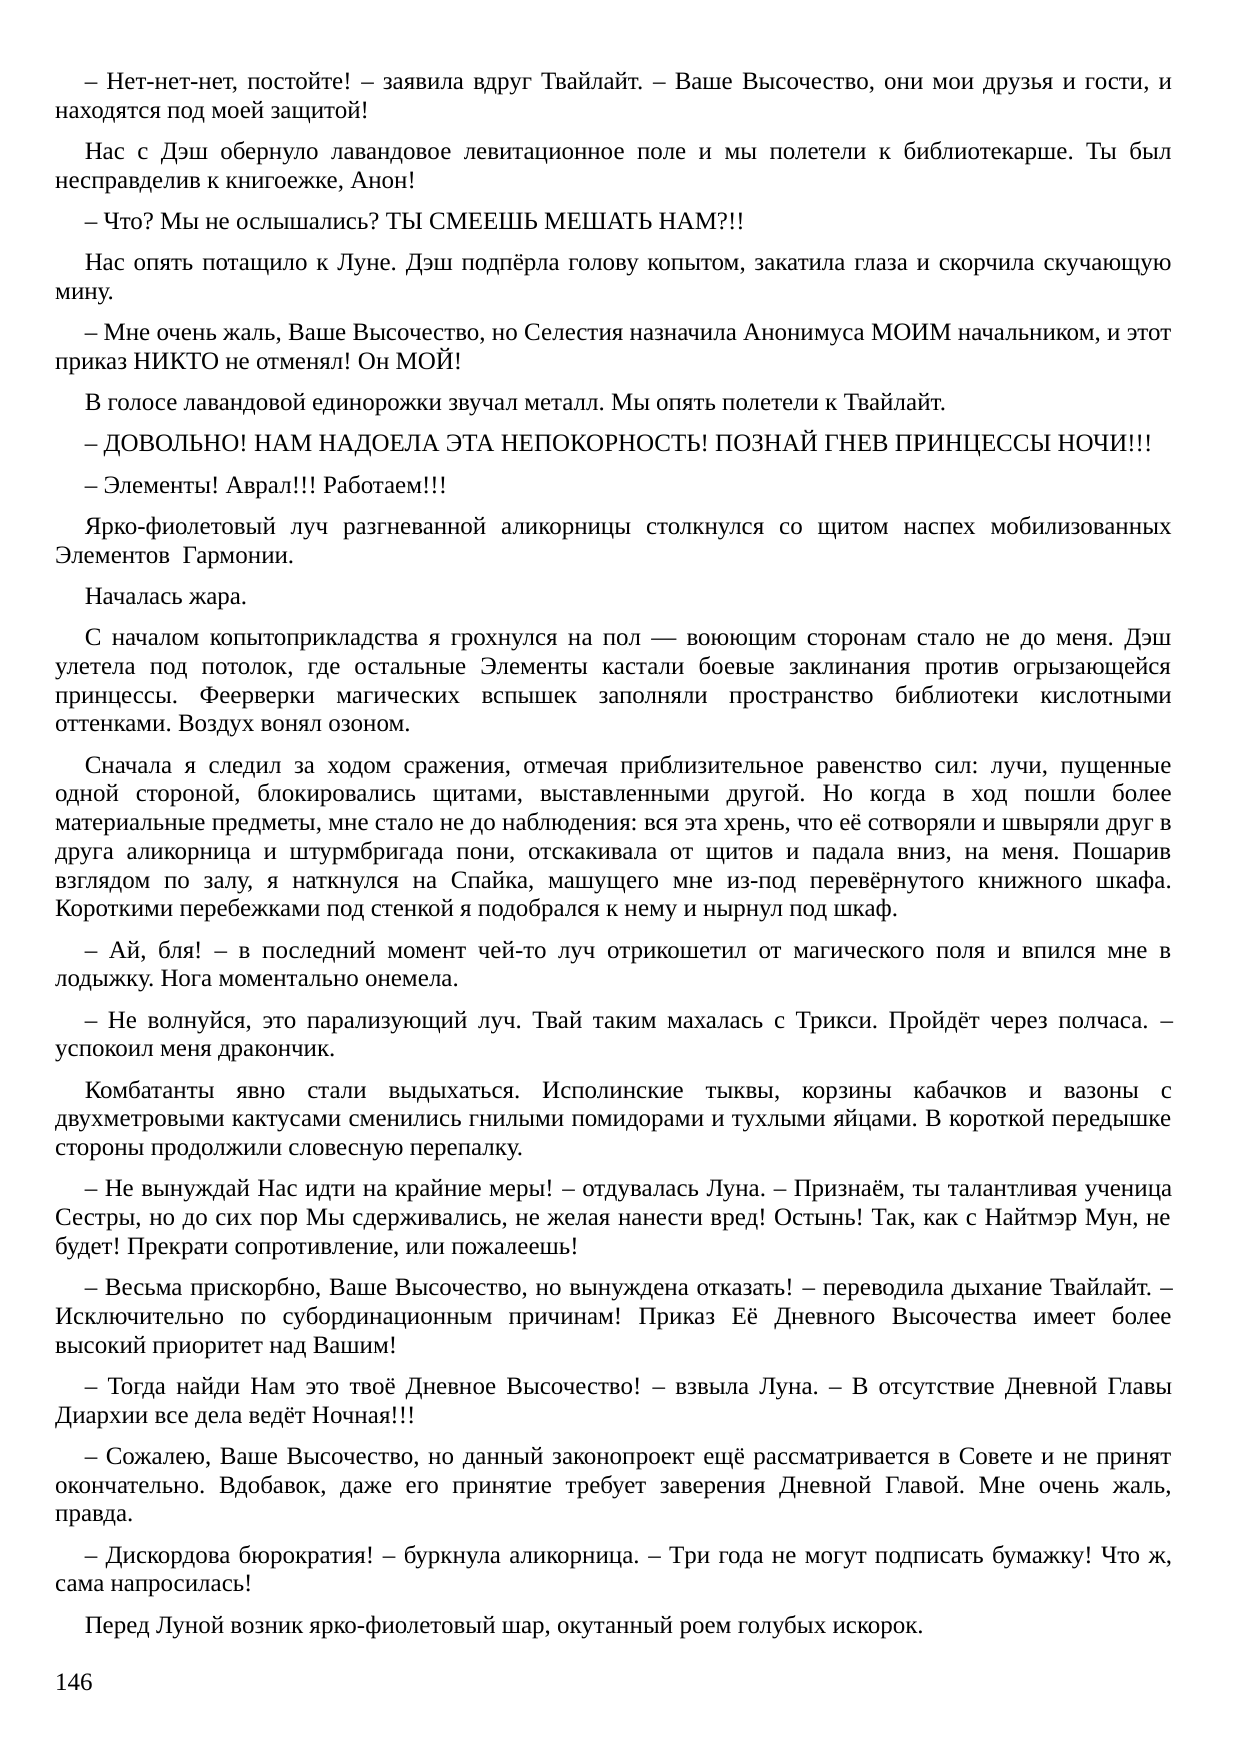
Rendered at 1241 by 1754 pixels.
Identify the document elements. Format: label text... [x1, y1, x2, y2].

text Перед Луной возник ярко-фиолетовый шар, окутанный роем голубых искорок. [55, 1610, 1173, 1638]
text Комбатанты явно стали выдыхаться. Исполинские тыквы, корзины кабачков и вазоны с двухметровыми кактусами сменились гнилыми помидорами и тухлыми яйцами. В короткой передышке стороны продолжили словесную перепалку. [55, 1075, 1173, 1161]
text – Не вынуждай Нас идти на крайние меры! – отдувалась Луна. – Признаём, ты талантливая ученица Сестры, но до сих пор Мы сдерживались, не желая нанести вред! Остынь! Так, как с Найтмэр Мун, не будет! Прекрати сопротивление, или пожалеешь! [55, 1173, 1173, 1260]
text – Весьма прискорбно, Ваше Высочество, но вынуждена отказать! – переводила дыхание Твайлайт. – Исключительно по субординационным причинам! Приказ Её Дневного Высочества имеет более высокий приоритет над Вашим! [55, 1272, 1173, 1358]
text В голосе лавандовой единорожки звучал металл. Мы опять полетели к Твайлайт. [55, 387, 1173, 416]
text Началась жара. [55, 581, 1173, 610]
text – Тогда найди Нам это твоё Дневное Высочество! – взвыла Луна. – В отсутствие Дневной Главы Диархии все дела ведёт Ночная!!! [55, 1371, 1173, 1428]
text – Дискордова бюрократия! – буркнула аликорница. – Три года не могут подписать бумажку! Что ж, сама напросилась! [55, 1540, 1173, 1597]
text – Ай, бля! – в последний момент чей-то луч отрикошетил от магического поля и впился мне в лодыжку. Нога моментально онемела. [55, 935, 1173, 992]
text С началом копытоприкладства я грохнулся на пол — воюющим сторонам стало не до меня. Дэш улетела под потолок, где остальные Элементы кастали боевые заклинания против огрызающейся принцессы. Феерверки магических вспышек заполняли пространство библиотеки кислотными оттенками. Воздух вонял озоном. [55, 622, 1173, 737]
text Нас опять потащило к Луне. Дэш подпёрла голову копытом, закатила глаза и скорчила скучающую мину. [55, 247, 1173, 305]
text – Нет-нет-нет, постойте! – заявила вдруг Твайлайт. – Ваше Высочество, они мои друзья и гости, и находятся под моей защитой! [55, 66, 1173, 123]
text – Что? Мы не ослышались? ТЫ СМЕЕШЬ МЕШАТЬ НАМ?!! [55, 206, 1173, 235]
text – Мне очень жаль, Ваше Высочество, но Селестия назначила Анонимуса МОИМ начальником, и этот приказ НИКТО не отменял! Он МОЙ! [55, 317, 1173, 375]
text – ДОВОЛЬНО! НАМ НАДОЕЛА ЭТА НЕПОКОРНОСТЬ! ПОЗНАЙ ГНЕВ ПРИНЦЕССЫ НОЧИ!!! [55, 428, 1173, 457]
text – Элементы! Аврал!!! Работаем!!! [55, 470, 1173, 498]
text Ярко-фиолетовый луч разгневанной аликорницы столкнулся со щитом наспех мобилизованных Элементов Гармонии. [55, 511, 1173, 568]
text Сначала я следил за ходом сражения, отмечая приблизительное равенство сил: лучи, пущенные одной стороной, блокировались щитами, выставленными другой. Но когда в ход пошли более материальные предметы, мне стало не до наблюдения: вся эта хрень, что её сотворяли и швыряли друг в друга аликорница и штурмбригада пони, отскакивала от щитов и падала вниз, на меня. Пошарив взглядом по залу, я наткнулся на Спайка, машущего мне из-под перевёрнутого книжного шкафа. Короткими перебежками под стенкой я подобрался к нему и нырнул под шкаф. [55, 750, 1173, 922]
text Нас с Дэш обернуло лавандовое левитационное поле и мы полетели к библиотекарше. Ты был несправделив к книгоежке, Анон! [55, 136, 1173, 193]
text – Сожалею, Ваше Высочество, но данный законопроект ещё рассматривается в Совете и не принят окончательно. Вдобавок, даже его принятие требует заверения Дневной Главой. Мне очень жаль, правда. [55, 1441, 1173, 1527]
text – Не волнуйся, это парализующий луч. Твай таким махалась с Трикси. Пройдёт через полчаса. – успокоил меня дракончик. [55, 1005, 1173, 1062]
